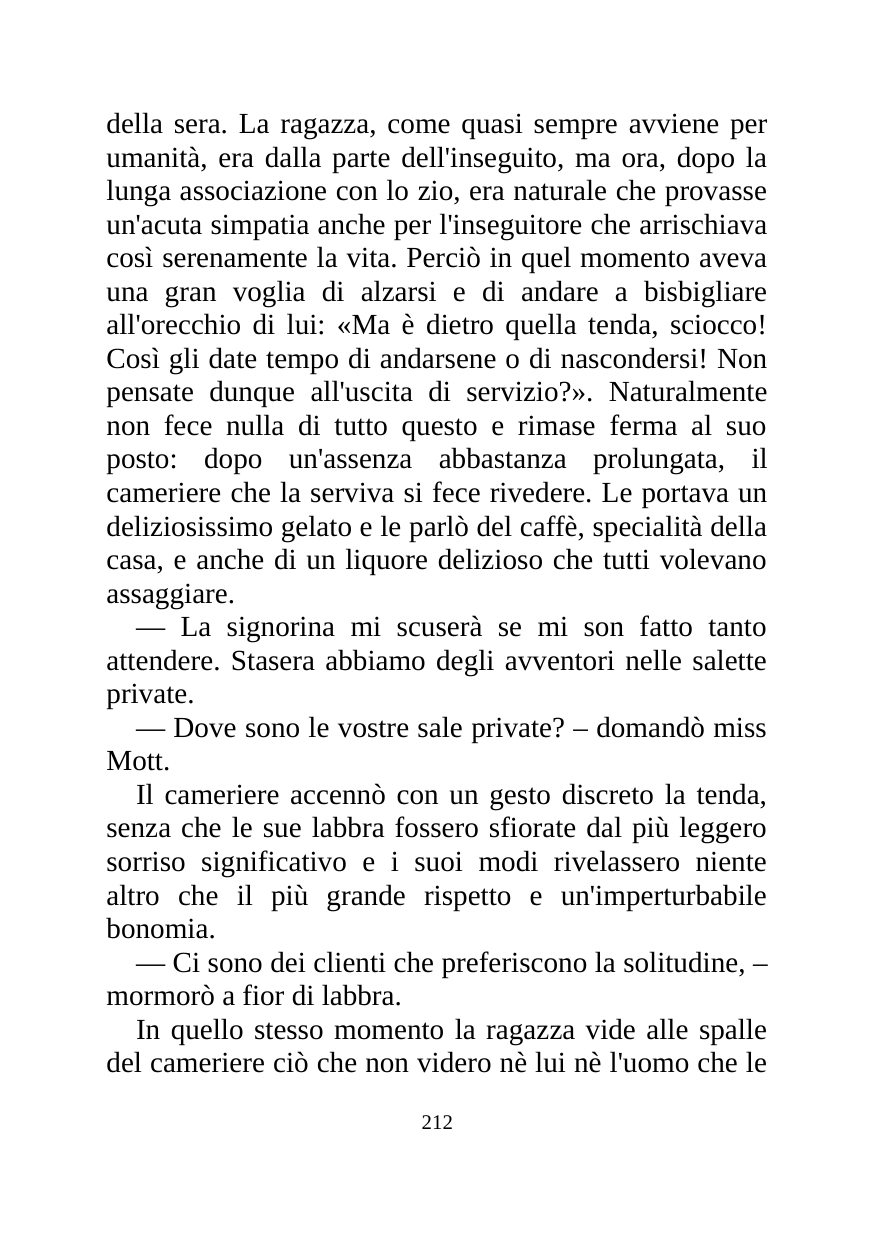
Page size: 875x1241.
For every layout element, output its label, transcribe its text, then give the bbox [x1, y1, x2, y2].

text — Dove sono le vostre sale private? – domandò miss Mott. [106, 710, 768, 777]
text In quello stesso momento la ragazza vide alle spalle del cameriere ciò che non videro nè lui nè l'uomo che le [106, 1012, 768, 1079]
text della sera. La ragazza, come quasi sempre avviene per umanità, era dalla parte dell'inseguito, ma ora, dopo la lunga associazione con lo zio, era naturale che provasse un'acuta simpatia anche per l'inseguitore che arrischiava così serenamente la vita. Perciò in quel momento aveva una gran voglia di alzarsi e di andare a bisbigliare all'orecchio di lui: «Ma è dietro quella tenda, sciocco! Così gli date tempo di andarsene o di nascondersi! Non pensate dunque all'uscita di servizio?». Naturalmente non fece nulla di tutto questo e rimase ferma al suo posto: dopo un'assenza abbastanza prolungata, il cameriere che la serviva si fece rivedere. Le portava un deliziosissimo gelato e le parlò del caffè, specialità della casa, e anche di un liquore delizioso che tutti volevano assaggiare. [106, 106, 768, 609]
text — Ci sono dei clienti che preferiscono la solitudine, – mormorò a fior di labbra. [106, 945, 768, 1012]
text — La signorina mi scuserà se mi son fatto tanto attendere. Stasera abbiamo degli avventori nelle salette private. [106, 609, 768, 710]
text Il cameriere accennò con un gesto discreto la tenda, senza che le sue labbra fossero sfiorate dal più leggero sorriso significativo e i suoi modi rivelassero niente altro che il più grande rispetto e un'imperturbabile bonomia. [106, 777, 768, 945]
